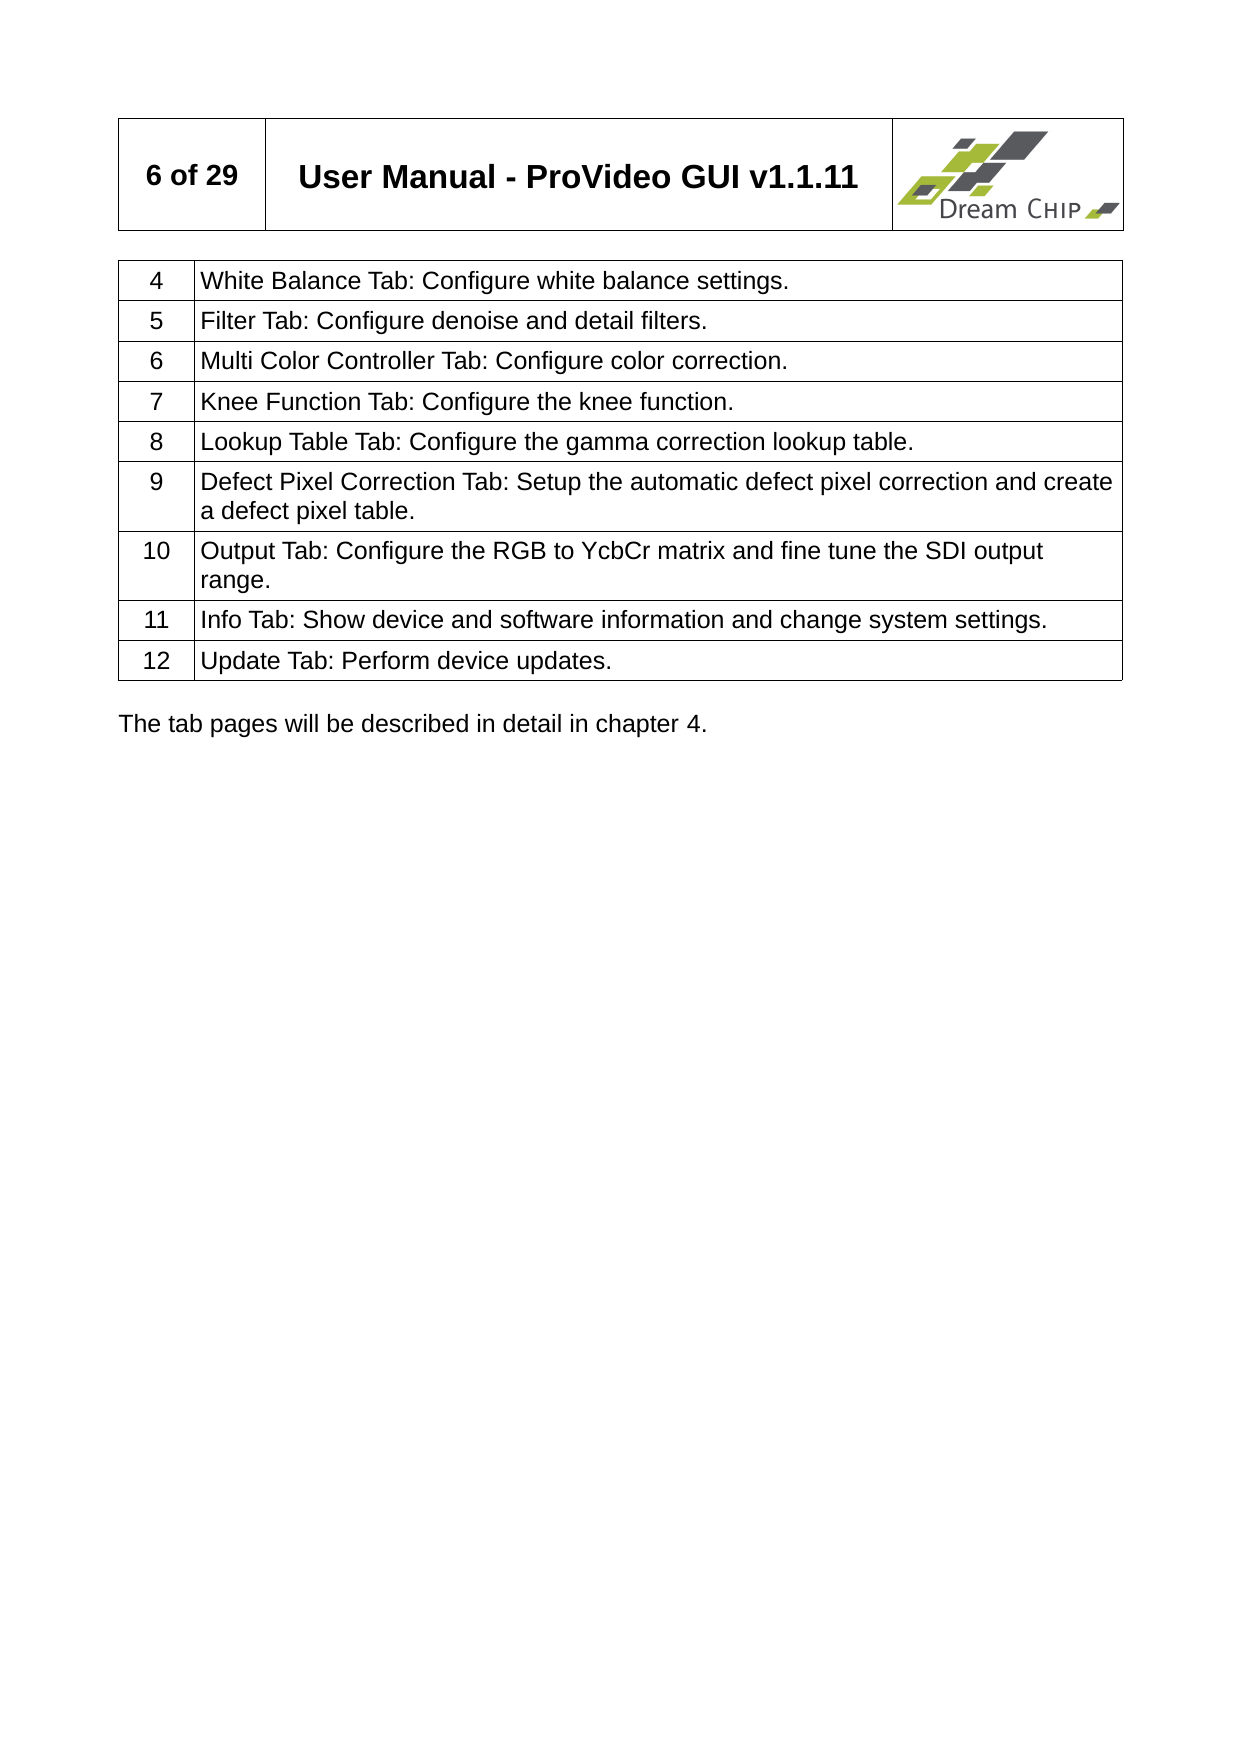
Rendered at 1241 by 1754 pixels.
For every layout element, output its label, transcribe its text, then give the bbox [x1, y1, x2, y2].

table_cell Multi Color Controller Tab: Configure color correction. [195, 342, 1122, 381]
text The tab pages will be described in detail in chapter 4. [118, 709, 1122, 738]
table_cell 11 [119, 601, 194, 640]
table_cell Knee Function Tab: Configure the knee function. [195, 382, 1122, 421]
table_cell Filter Tab: Configure denoise and detail filters. [195, 301, 1122, 341]
picture [897, 130, 1120, 220]
table_cell 9 [119, 462, 194, 531]
table_cell Update Tab: Perform device updates. [195, 641, 1122, 680]
table_cell Output Tab: Configure the RGB to YcbCr matrix and fine tune the SDI output range. [195, 532, 1122, 599]
table_cell 8 [119, 422, 194, 461]
table_cell Lookup Table Tab: Configure the gamma correction lookup table. [195, 422, 1122, 461]
table_cell Defect Pixel Correction Tab: Setup the automatic defect pixel correction and create a defect pixel table. [195, 462, 1122, 531]
table_cell Info Tab: Show device and software information and change system settings. [195, 601, 1122, 640]
table_cell 4 [119, 261, 194, 300]
table_cell 6 [119, 342, 194, 381]
table_cell 5 [119, 301, 194, 341]
table_cell White Balance Tab: Configure white balance settings. [195, 261, 1122, 300]
table_cell 7 [119, 382, 194, 421]
table_cell 10 [119, 532, 194, 599]
table_cell 12 [119, 641, 194, 680]
